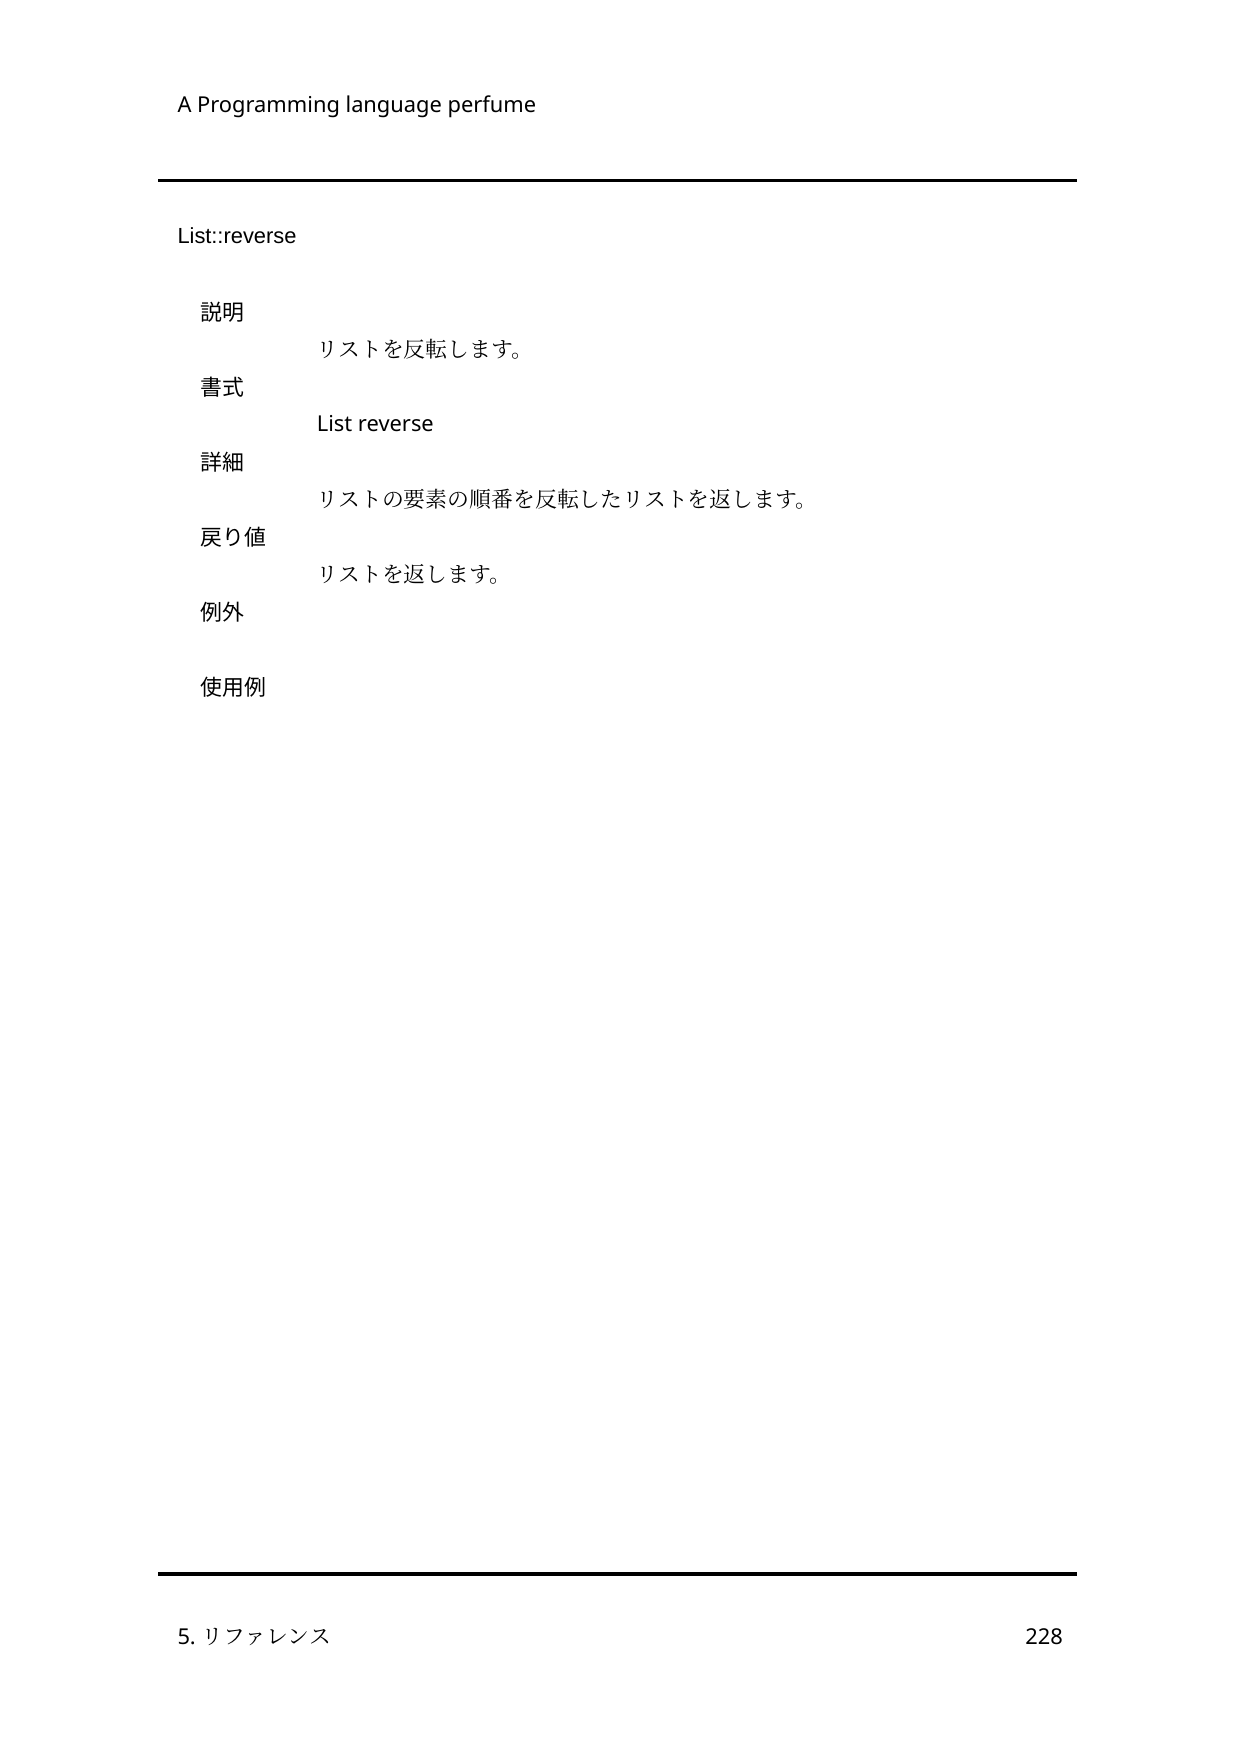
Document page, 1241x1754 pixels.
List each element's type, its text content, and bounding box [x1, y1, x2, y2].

table_cell List reverse [317, 367, 1063, 442]
table_cell 例外 [200, 592, 317, 667]
table_header 説明 [200, 292, 317, 367]
table_cell リストを返します。 [317, 517, 1063, 592]
table_cell [317, 592, 1063, 667]
table_cell リストの要素の順番を反転したリストを返します。 [317, 442, 1063, 517]
table_cell 使用例 [200, 667, 317, 742]
subtitle List::reverse [177, 217, 1063, 254]
table_cell 戻り値 [200, 517, 317, 592]
table_header リストを反転します。 [317, 292, 1063, 367]
table_cell 詳細 [200, 442, 317, 517]
table_cell 書式 [200, 367, 317, 442]
table_cell [317, 667, 1063, 742]
